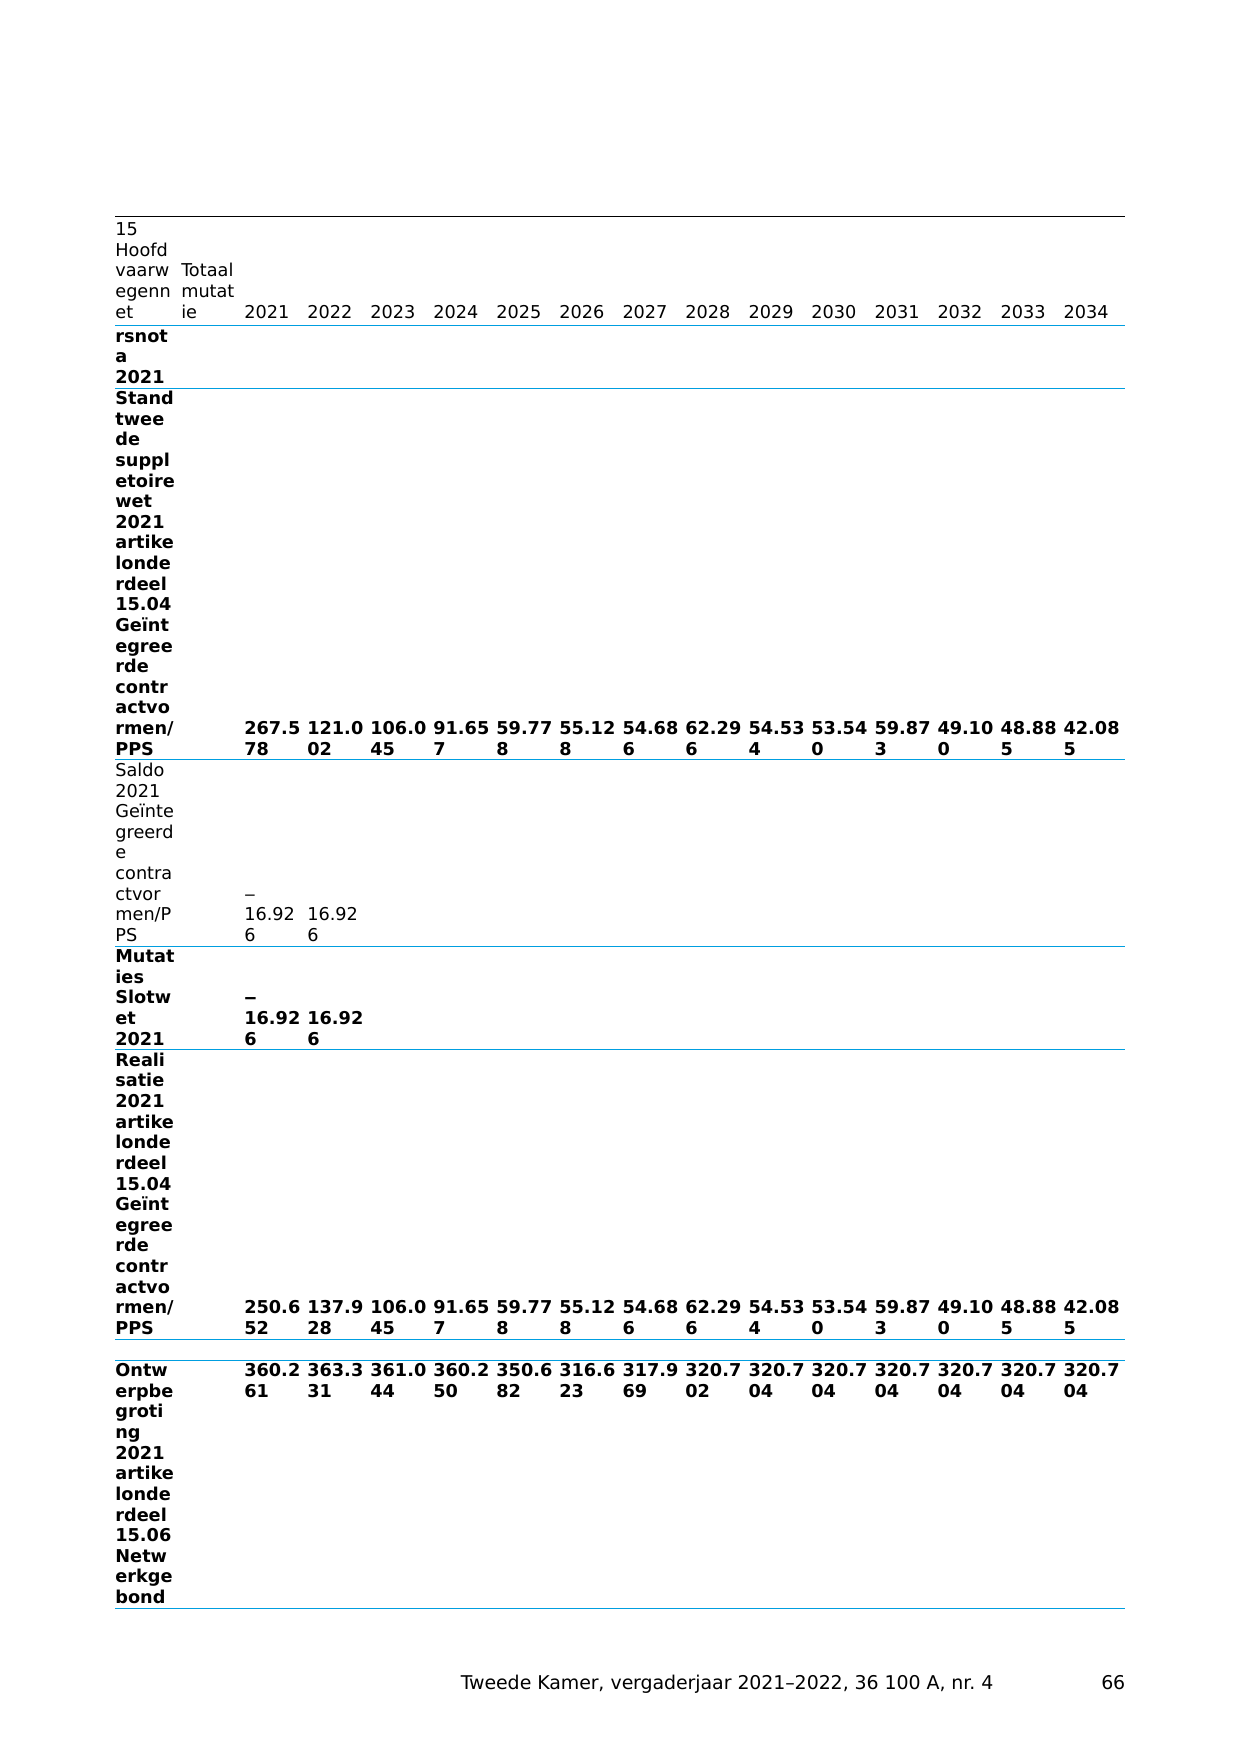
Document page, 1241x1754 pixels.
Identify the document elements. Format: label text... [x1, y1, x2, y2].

table_cell [619, 1340, 682, 1359]
table_cell 91.657 [430, 1050, 493, 1338]
table_cell [619, 326, 682, 388]
table_cell [808, 760, 871, 946]
table_cell 320.704 [1060, 1361, 1125, 1608]
table_cell [178, 947, 241, 1049]
table_cell 2027 [619, 217, 682, 325]
table_cell [745, 1340, 808, 1359]
table_cell 54.686 [619, 1050, 682, 1338]
table_cell 316.623 [556, 1361, 619, 1608]
table_cell [115, 1340, 178, 1359]
table_cell 320.704 [871, 1361, 934, 1608]
table_cell 59.778 [493, 389, 556, 759]
table_cell [493, 760, 556, 946]
table_cell [682, 326, 745, 388]
table_cell 62.296 [682, 1050, 745, 1338]
table_cell Ontwerpbegroting 2021 artikelonderdeel 15.06 Netwerkgebond [115, 1361, 178, 1608]
table_cell 2034 [1060, 217, 1125, 325]
table_cell 48.885 [998, 1050, 1060, 1338]
table_cell 59.778 [493, 1050, 556, 1338]
table_cell [745, 947, 808, 1049]
table_cell 350.682 [493, 1361, 556, 1608]
table_cell 59.873 [871, 1050, 934, 1338]
table_cell 320.704 [745, 1361, 808, 1608]
table_cell [934, 326, 997, 388]
table_cell 361.044 [367, 1361, 430, 1608]
table_cell Totaal mutatie [178, 217, 241, 325]
table_cell 91.657 [430, 389, 493, 759]
table_cell 250.652 [241, 1050, 304, 1338]
table_cell [682, 760, 745, 946]
table_cell [367, 947, 430, 1049]
table_cell [430, 760, 493, 946]
table_cell ‒ 16.926 [241, 947, 304, 1049]
table_cell 55.128 [556, 1050, 619, 1338]
table_cell rsnota 2021 [115, 326, 178, 388]
table_cell 2023 [367, 217, 430, 325]
table_cell 48.885 [998, 389, 1060, 759]
table_cell [808, 1340, 871, 1359]
table_cell [745, 760, 808, 946]
table_cell [998, 1340, 1060, 1359]
table_cell [304, 326, 367, 388]
table_cell 360.250 [430, 1361, 493, 1608]
table_cell [367, 1340, 430, 1359]
table_cell 2026 [556, 217, 619, 325]
table_cell [367, 760, 430, 946]
table_cell 2031 [871, 217, 934, 325]
table_cell 2029 [745, 217, 808, 325]
table_cell [178, 1361, 241, 1608]
table_cell [934, 947, 997, 1049]
table_cell 320.704 [808, 1361, 871, 1608]
table_cell [619, 947, 682, 1049]
table_cell [808, 326, 871, 388]
table_cell 267.578 [241, 389, 304, 759]
table_cell 59.873 [871, 389, 934, 759]
table_cell [998, 326, 1060, 388]
table_cell 54.686 [619, 389, 682, 759]
table_cell Mutaties Slotwet 2021 [115, 947, 178, 1049]
table_cell 106.045 [367, 1050, 430, 1338]
table_cell 320.704 [998, 1361, 1060, 1608]
table_cell [808, 947, 871, 1049]
table_cell 55.128 [556, 389, 619, 759]
table_cell [1060, 760, 1125, 946]
table_cell [1060, 326, 1125, 388]
table_cell 320.704 [934, 1361, 997, 1608]
table_cell 53.540 [808, 1050, 871, 1338]
table_cell [241, 1340, 304, 1359]
table_cell 16.926 [304, 760, 367, 946]
table_cell [241, 326, 304, 388]
table_cell [178, 1050, 241, 1338]
table_cell 49.100 [934, 389, 997, 759]
table_cell [871, 760, 934, 946]
table_cell 2030 [808, 217, 871, 325]
table_cell 106.045 [367, 389, 430, 759]
table_cell 121.002 [304, 389, 367, 759]
table_cell [871, 947, 934, 1049]
table_cell [430, 1340, 493, 1359]
table_cell [998, 947, 1060, 1049]
table_cell 54.534 [745, 389, 808, 759]
table_cell 2032 [934, 217, 997, 325]
table_cell 53.540 [808, 389, 871, 759]
table_cell [430, 947, 493, 1049]
table_cell 42.085 [1060, 1050, 1125, 1338]
table_cell 320.702 [682, 1361, 745, 1608]
table_cell 16.926 [304, 947, 367, 1049]
table_cell [367, 326, 430, 388]
table_header Tabel 6 Artikel 15 Hoofdvaarwegennet [115, 191, 1125, 216]
table_cell [556, 326, 619, 388]
table_cell [619, 760, 682, 946]
table_cell [998, 760, 1060, 946]
table_cell [1060, 1340, 1125, 1359]
table_cell [493, 1340, 556, 1359]
table_cell Stand tweede suppletoire wet 2021 artikelonderdeel 15.04 Geïntegreerde contractvormen/PPS [115, 389, 178, 759]
table_cell [556, 947, 619, 1049]
table_cell 15 Hoofdvaarwegennet [115, 217, 178, 325]
table_cell [178, 326, 241, 388]
table_cell 2024 [430, 217, 493, 325]
table_cell 42.085 [1060, 389, 1125, 759]
table_cell [682, 1340, 745, 1359]
table_cell [682, 947, 745, 1049]
table_cell 2033 [998, 217, 1060, 325]
table_cell [556, 760, 619, 946]
table_cell 360.261 [241, 1361, 304, 1608]
table_cell [304, 1340, 367, 1359]
table_cell [556, 1340, 619, 1359]
table_cell [493, 947, 556, 1049]
table_cell 2021 [241, 217, 304, 325]
table_cell ‒ 16.926 [241, 760, 304, 946]
table_cell [745, 326, 808, 388]
table_cell [493, 326, 556, 388]
table_cell [430, 326, 493, 388]
table_cell [178, 389, 241, 759]
table_cell Realisatie 2021 artikelonderdeel 15.04 Geïntegreerde contractvormen/PPS [115, 1050, 178, 1338]
table_cell 49.100 [934, 1050, 997, 1338]
table_cell 137.928 [304, 1050, 367, 1338]
table_cell [871, 326, 934, 388]
table_cell 363.331 [304, 1361, 367, 1608]
table_cell 2025 [493, 217, 556, 325]
table_cell 317.969 [619, 1361, 682, 1608]
table_cell Saldo 2021 Geïntegreerde contractvormen/PPS [115, 760, 178, 946]
table_cell 62.296 [682, 389, 745, 759]
table_cell [178, 760, 241, 946]
table_cell 2022 [304, 217, 367, 325]
table_cell [1060, 947, 1125, 1049]
table_cell 2028 [682, 217, 745, 325]
table_cell [871, 1340, 934, 1359]
table_cell [934, 1340, 997, 1359]
table_cell [178, 1340, 241, 1359]
table_cell [934, 760, 997, 946]
table_cell 54.534 [745, 1050, 808, 1338]
